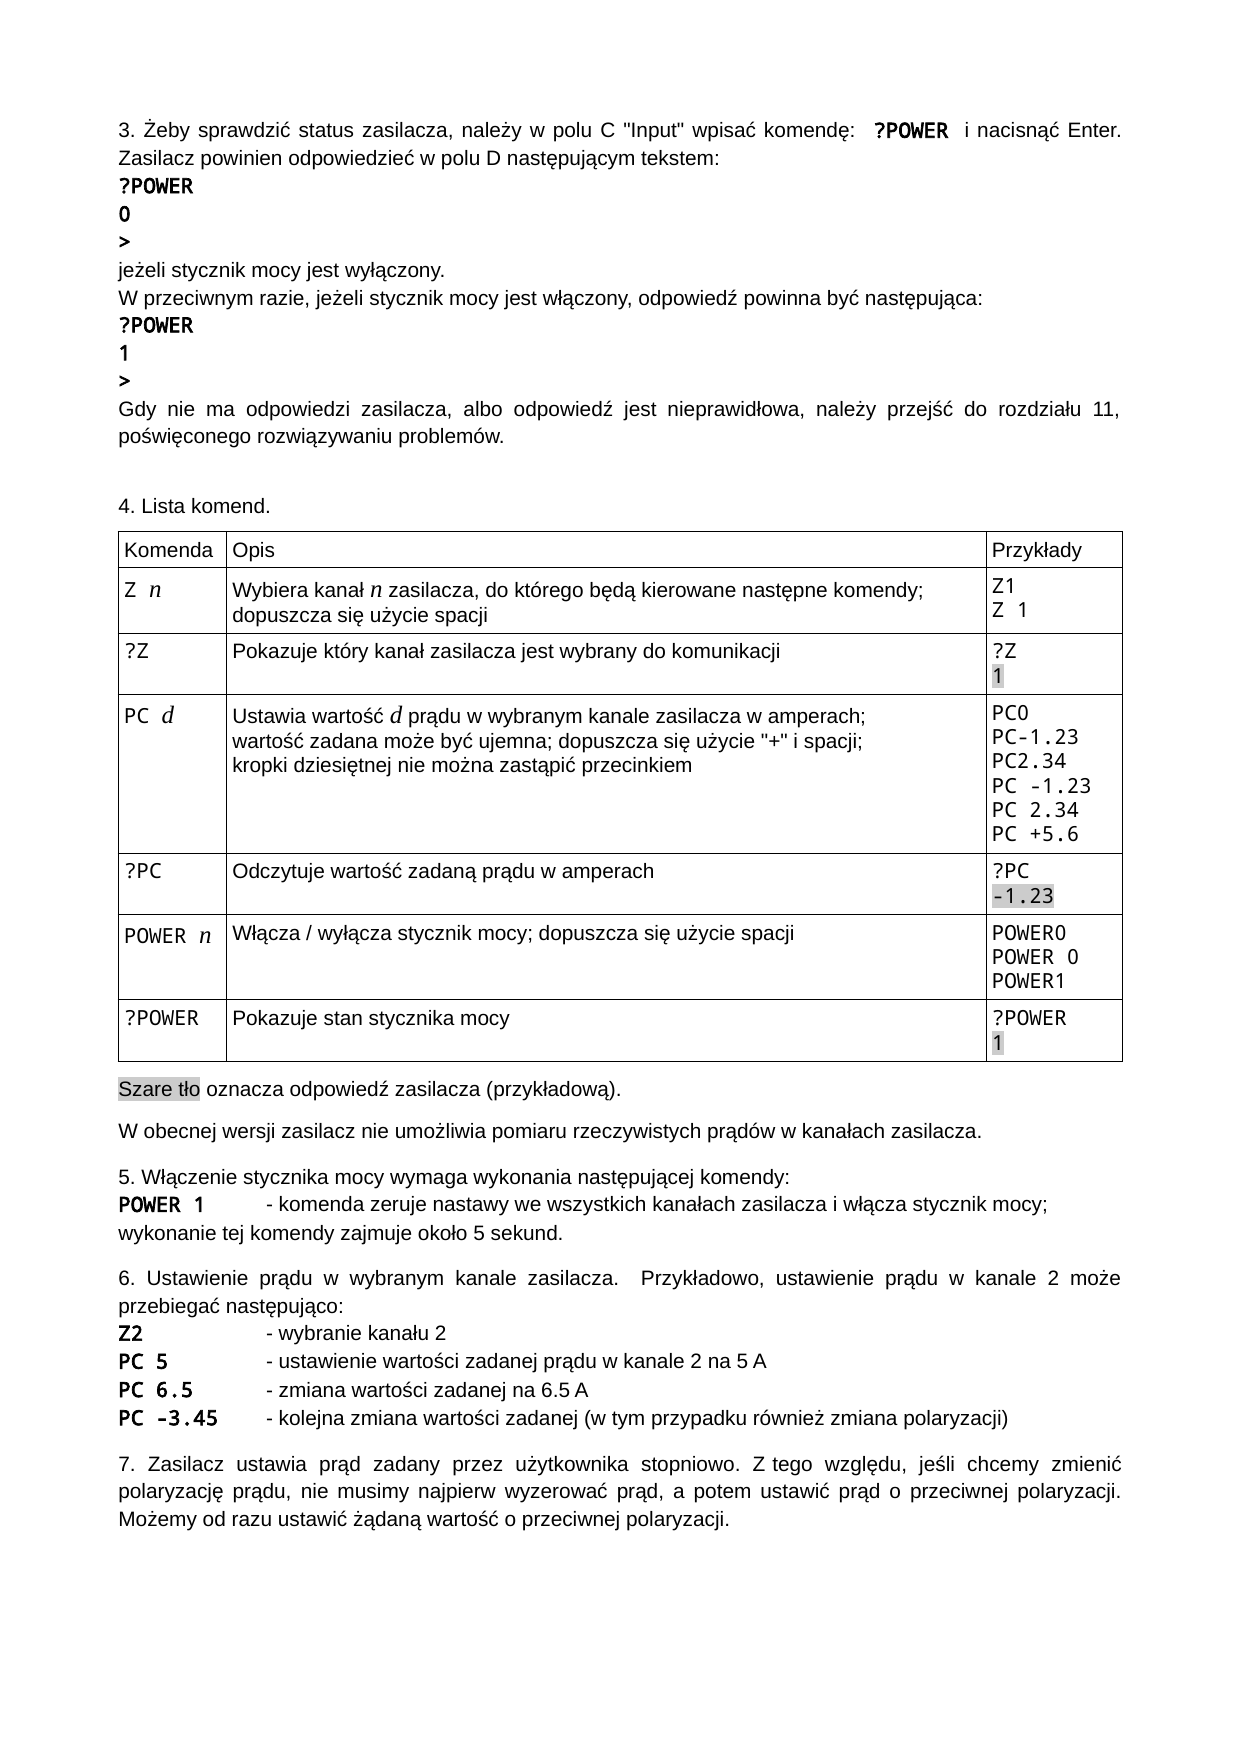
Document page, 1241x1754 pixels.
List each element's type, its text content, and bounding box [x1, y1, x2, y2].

text 7. Zasilacz ustawia prąd zadany przez użytkownika stopniowo. Z tego względu, jeśli chcemy zmienić polaryzację prądu, nie musimy najpierw wyzerować prąd, a potem ustawić prąd o przeciwnej polaryzacji. Możemy od razu ustawić żądaną wartość o przeciwnej polaryzacji. [118, 1452, 1122, 1531]
table_cell ?Z 1 [987, 634, 1122, 694]
text 5. Włączenie stycznika mocy wymaga wykonania następującej komendy: [118, 1165, 1122, 1189]
table_cell Z n [119, 568, 226, 632]
text POWER 1 - komenda zeruje nastawy we wszystkich kanałach zasilacza i włącza stycznik mocy; [118, 1192, 1122, 1217]
table_cell Ustawia wartość d prądu w wybranym kanale zasilacza w amperach; wartość zadana może być ujemna; dopuszcza się użycie "+" i spacji; kropki dziesiętnej nie można zastąpić przecinkiem [227, 695, 986, 852]
table_cell ?PC -1.23 [987, 854, 1122, 914]
table_cell POWER0 POWER 0 POWER1 [987, 915, 1122, 999]
text PC -3.45 - kolejna zmiana wartości zadanej (w tym przypadku również zmiana polaryzacji) [118, 1406, 1122, 1430]
table_cell PC0 PC-1.23 PC2.34 PC -1.23 PC 2.34 PC +5.6 [987, 695, 1122, 852]
text ?POWER [118, 174, 1122, 198]
text 4. Lista komend. [118, 494, 1122, 518]
table_cell ?Z [119, 634, 226, 694]
text > [118, 369, 1122, 393]
text 0 [118, 202, 1122, 226]
text Gdy nie ma odpowiedzi zasilacza, albo odpowiedź jest nieprawidłowa, należy przejść do rozdziału 11, poświęconego rozwiązywaniu problemów. [118, 397, 1122, 448]
table_header Komenda [119, 532, 226, 567]
text wykonanie tej komendy zajmuje około 5 sekund. [118, 1220, 1122, 1244]
text PC 6.5 - zmiana wartości zadanej na 6.5 A [118, 1377, 1122, 1402]
table_cell Pokazuje stan stycznika mocy [227, 1000, 986, 1061]
table_header Opis [227, 532, 986, 567]
table_cell ?PC [119, 854, 226, 914]
table_cell Włącza / wyłącza stycznik mocy; dopuszcza się użycie spacji [227, 915, 986, 999]
text jeżeli stycznik mocy jest wyłączony. [118, 258, 1122, 282]
table_header Przykłady [987, 532, 1122, 567]
text PC 5 - ustawienie wartości zadanej prądu w kanale 2 na 5 A [118, 1349, 1122, 1374]
text W obecnej wersji zasilacz nie umożliwia pomiaru rzeczywistych prądów w kanałach zasilacza. [118, 1119, 1122, 1143]
table_cell Odczytuje wartość zadaną prądu w amperach [227, 854, 986, 914]
table_cell Z1 Z 1 [987, 568, 1122, 632]
table_cell ?POWER [119, 1000, 226, 1061]
text 3. Żeby sprawdzić status zasilacza, należy w polu C "Input" wpisać komendę: ?POWER i nacisnąć Enter. Zasilacz powinien odpowiedzieć w polu D następującym tekstem: [118, 118, 1122, 170]
text W przeciwnym razie, jeżeli stycznik mocy jest włączony, odpowiedź powinna być następująca: [118, 285, 1122, 309]
text 6. Ustawienie prądu w wybranym kanale zasilacza. Przykładowo, ustawienie prądu w kanale 2 może przebiegać następująco: [118, 1266, 1122, 1317]
text Szare tło oznacza odpowiedź zasilacza (przykładową). [118, 1077, 1122, 1101]
text > [118, 230, 1122, 254]
text Z2 - wybranie kanału 2 [118, 1321, 1122, 1346]
text ?POWER [118, 313, 1122, 337]
table_cell POWER n [119, 915, 226, 999]
table_cell ?POWER 1 [987, 1000, 1122, 1061]
table_cell Wybiera kanał n zasilacza, do którego będą kierowane następne komendy; dopuszcza się użycie spacji [227, 568, 986, 632]
table_cell PC d [119, 695, 226, 852]
table_cell Pokazuje który kanał zasilacza jest wybrany do komunikacji [227, 634, 986, 694]
text 1 [118, 341, 1122, 365]
